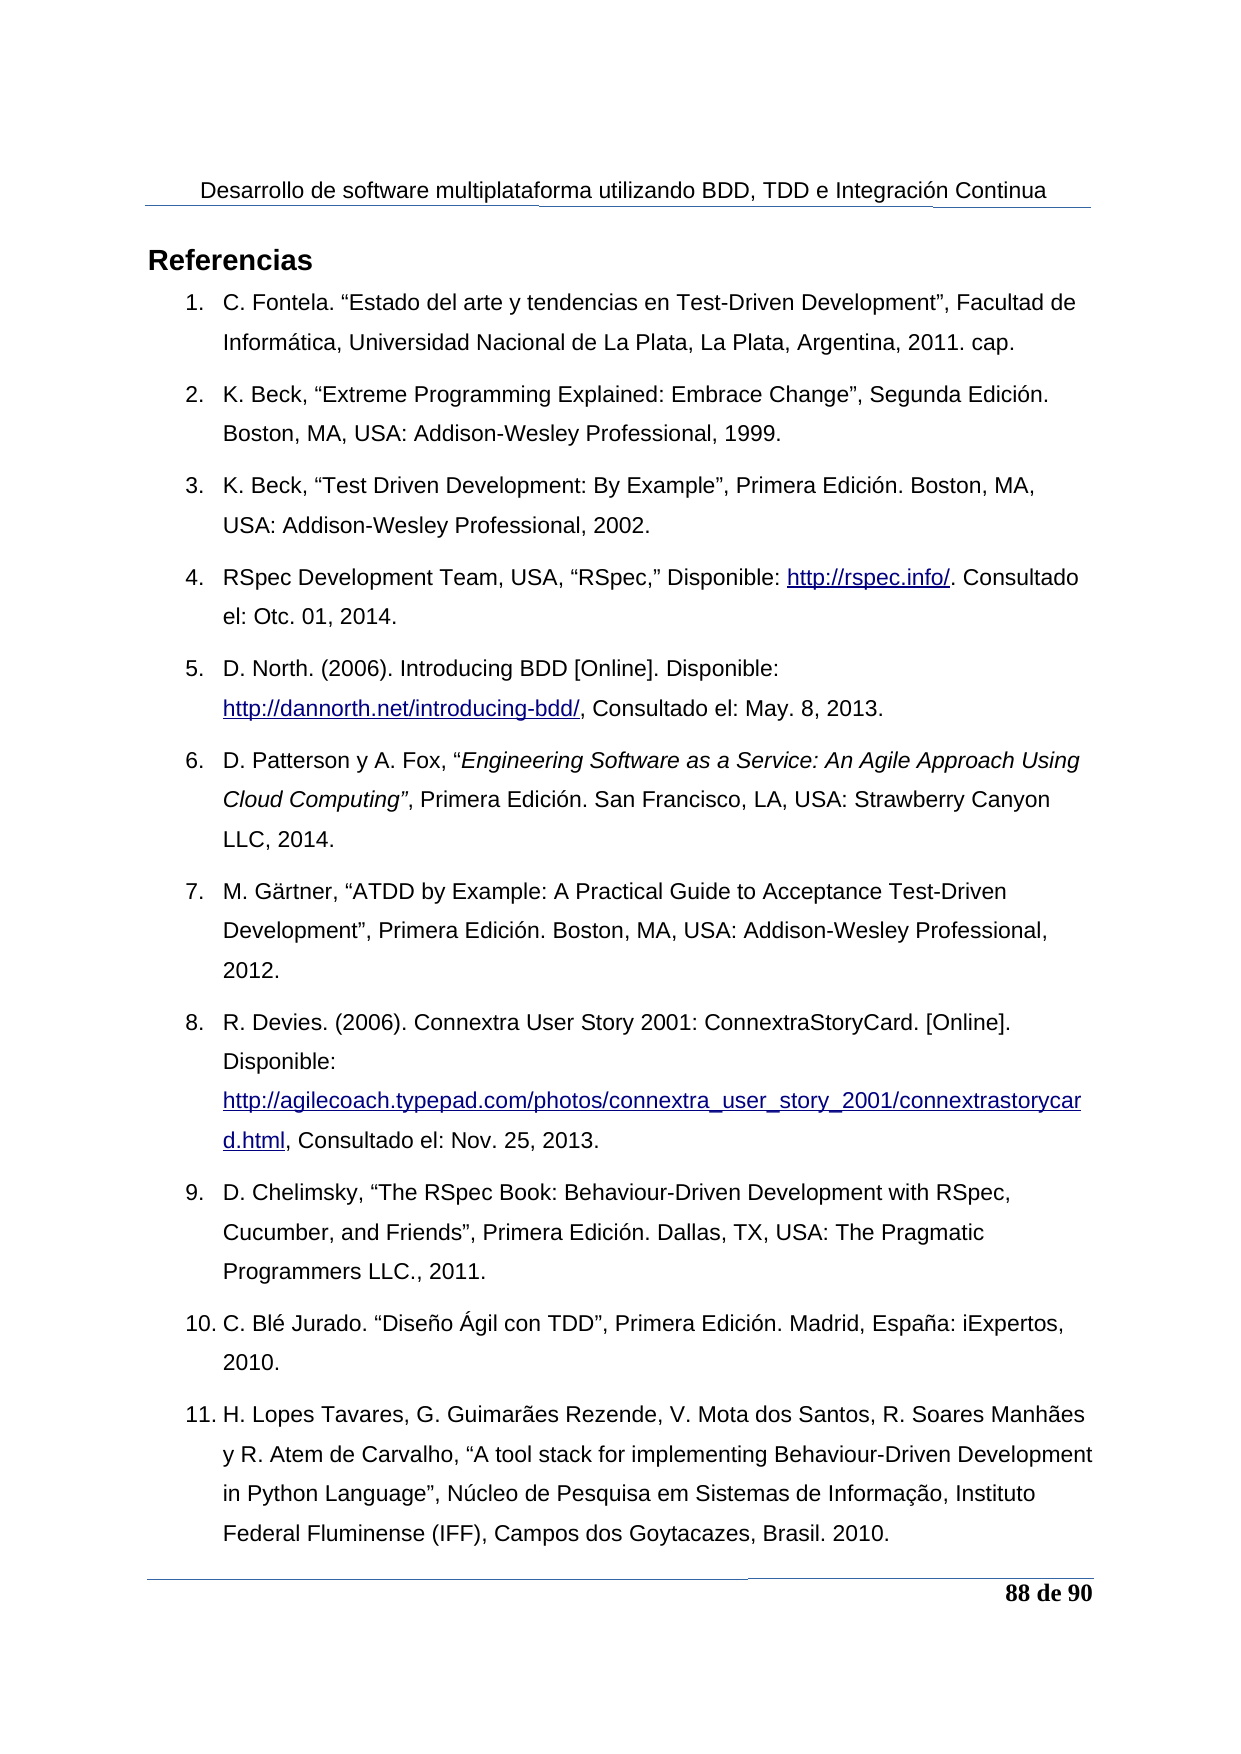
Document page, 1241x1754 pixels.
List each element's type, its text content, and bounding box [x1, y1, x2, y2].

subtitle H. Lopes Tavares, G. Guimarães Rezende, V. Mota dos Santos, R. Soares Manhães y R. Atem de Carvalho, “A tool stack for implementing Behaviour-Driven Development in Python Language”, Núcleo de Pesquisa em Sistemas de Informação, Instituto Federal Fluminense (IFF), Campos dos Goytacazes, Brasil. 2010. [185, 1401, 1093, 1546]
subtitle D. Patterson y A. Fox, “Engineering Software as a Service: An Agile Approach Using Cloud Computing”, Primera Edición. San Francisco, LA, USA: Strawberry Canyon LLC, 2014. [185, 747, 1093, 852]
subtitle K. Beck, “Extreme Programming Explained: Embrace Change”, Segunda Edición. Boston, MA, USA: Addison-Wesley Professional, 1999. [185, 381, 1093, 447]
subtitle Referencias [148, 243, 1093, 277]
subtitle M. Gärtner, “ATDD by Example: A Practical Guide to Acceptance Test-Driven Development”, Primera Edición. Boston, MA, USA: Addison-Wesley Professional, 2012. [185, 878, 1093, 983]
subtitle C. Fontela. “Estado del arte y tendencias en Test-Driven Development”, Facultad de Informática, Universidad Nacional de La Plata, La Plata, Argentina, 2011. cap. [185, 289, 1093, 355]
subtitle D. Chelimsky, “The RSpec Book: Behaviour-Driven Development with RSpec, Cucumber, and Friends”, Primera Edición. Dallas, TX, USA: The Pragmatic Programmers LLC., 2011. [185, 1179, 1093, 1284]
subtitle K. Beck, “Test Driven Development: By Example”, Primera Edición. Boston, MA, USA: Addison-Wesley Professional, 2002. [185, 472, 1093, 538]
subtitle C. Blé Jurado. “Diseño Ágil con TDD”, Primera Edición. Madrid, España: iExpertos, 2010. [185, 1310, 1093, 1376]
subtitle RSpec Development Team, USA, “RSpec,” Disponible: http://rspec.info/. Consultado el: Otc. 01, 2014. [185, 564, 1093, 629]
subtitle D. North. (2006). Introducing BDD [Online]. Disponible: http://dannorth.net/introducing-bdd/, Consultado el: May. 8, 2013. [185, 655, 1093, 721]
subtitle R. Devies. (2006). Connextra User Story 2001: ConnextraStoryCard. [Online]. Disponible: http://agilecoach.typepad.com/photos/connextra_user_story_2001/connextrastorycard.html, Consultado el: Nov. 25, 2013. [185, 1008, 1093, 1153]
